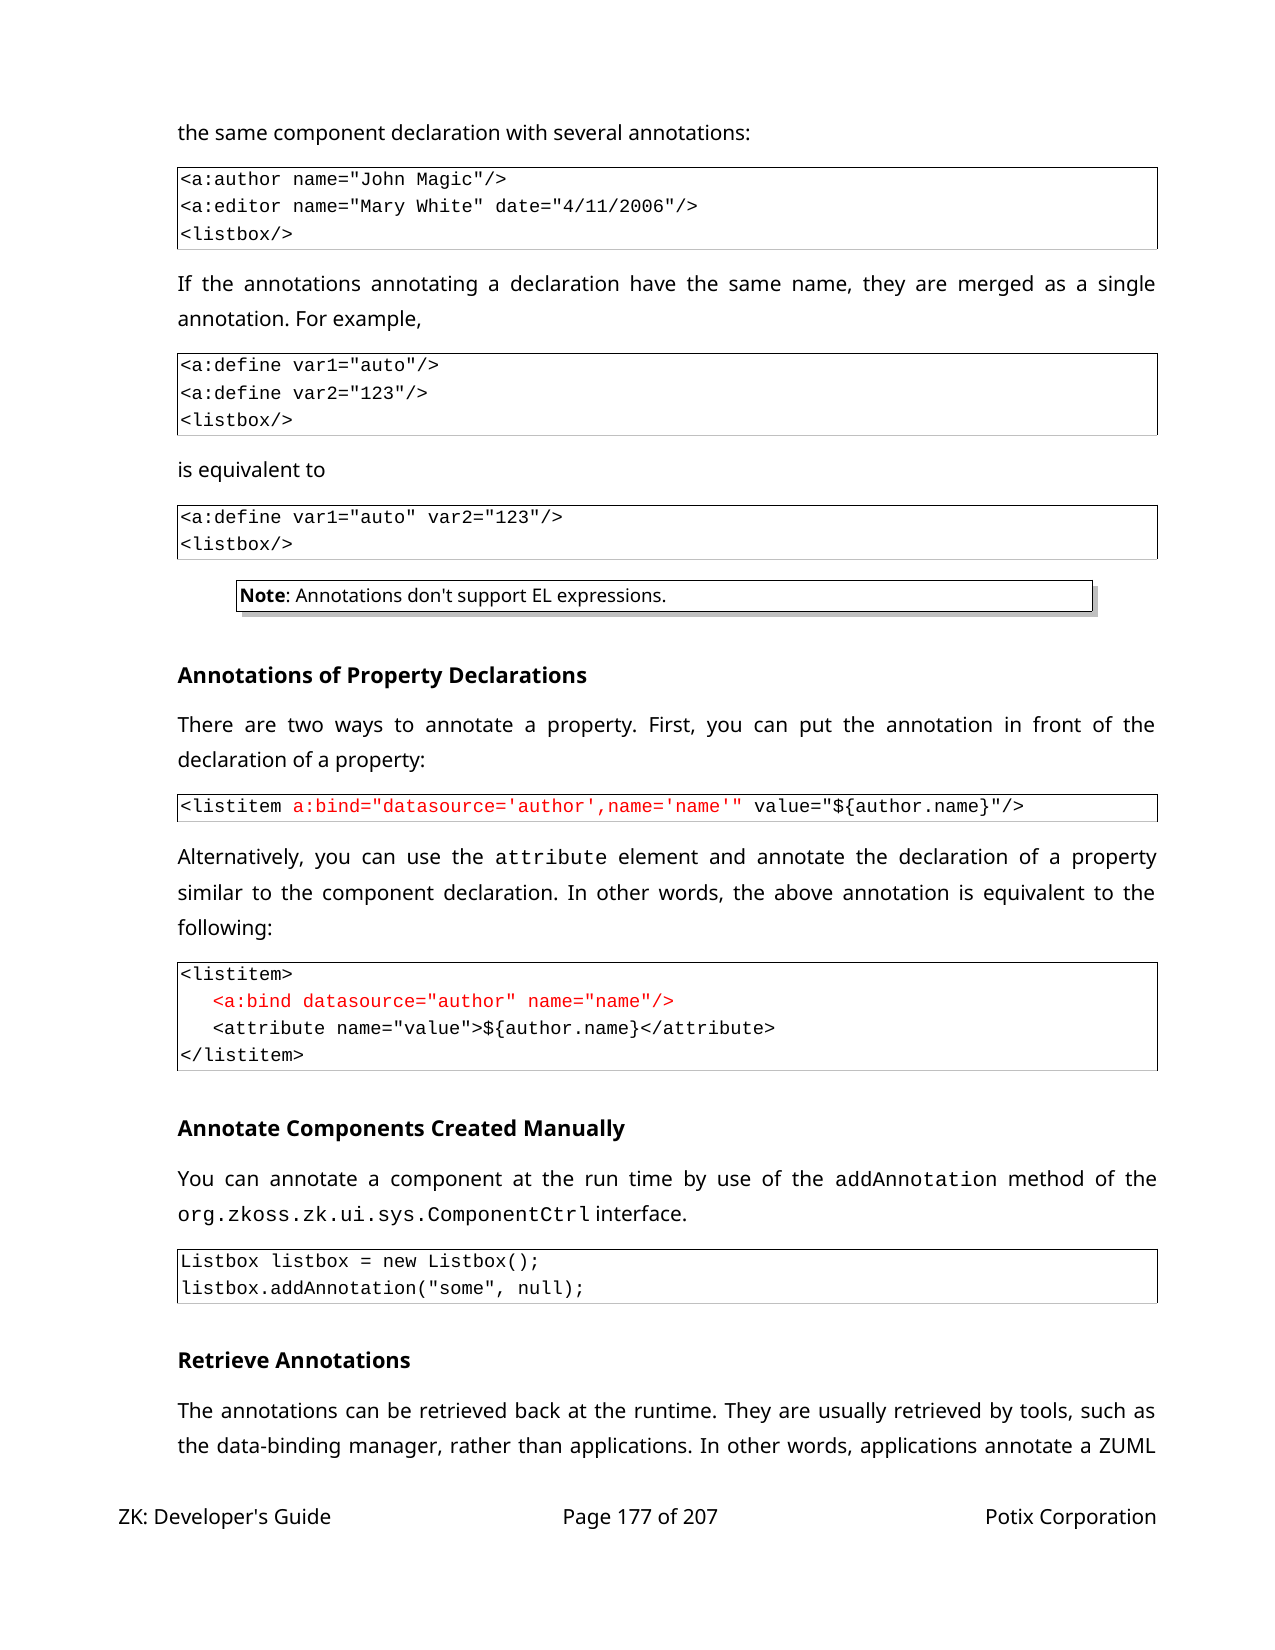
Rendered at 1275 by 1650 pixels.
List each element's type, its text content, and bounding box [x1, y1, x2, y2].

subtitle Annotations of Property Declarations [177, 659, 1157, 689]
text Alternatively, you can use the attribute element and annotate the declaration of a property similar to the component declaration. In other words, the above annotation is equivalent to the following: [177, 842, 1157, 941]
text <a:bind datasource="author" name="name"/> [178, 989, 1157, 1013]
text Note: Annotations don't support EL expressions. [237, 581, 1092, 611]
text The annotations can be retrieved back at the runtime. They are usually retrieved by tools, such as the data-binding manager, rather than applications. In other words, applications annotate a ZUML [177, 1396, 1157, 1459]
text <a:author name="John Magic"/> [178, 168, 1157, 191]
subtitle Retrieve Annotations [177, 1345, 1157, 1375]
text <listbox/> [178, 221, 1157, 249]
text <a:define var2="123"/> [178, 381, 1157, 405]
text <listbox/> [178, 532, 1157, 559]
text If the annotations annotating a declaration have the same name, they are merged as a single annotation. For example, [177, 269, 1157, 333]
subtitle Annotate Components Created Manually [177, 1113, 1157, 1143]
text <attribute name="value">${author.name}</attribute> [178, 1016, 1157, 1040]
text the same component declaration with several annotations: [177, 118, 1157, 146]
text <listitem a:bind="datasource='author',name='name'" value="${author.name}"/> [178, 795, 1157, 821]
text listbox.addAnnotation("some", null); [178, 1276, 1157, 1303]
text <a:editor name="Mary White" date="4/11/2006"/> [178, 194, 1157, 218]
text is equivalent to [177, 456, 1157, 484]
text </listitem> [178, 1043, 1157, 1070]
text Listbox listbox = new Listbox(); [178, 1250, 1157, 1273]
text <a:define var1="auto" var2="123"/> [178, 506, 1157, 529]
text <listitem> [178, 963, 1157, 986]
text <listbox/> [178, 408, 1157, 435]
text <a:define var1="auto"/> [178, 354, 1157, 378]
text There are two ways to annotate a property. First, you can put the annotation in front of the declaration of a property: [177, 710, 1157, 774]
text You can annotate a component at the run time by use of the addAnnotation method of the org.zkoss.zk.ui.sys.ComponentCtrl interface. [177, 1164, 1157, 1228]
